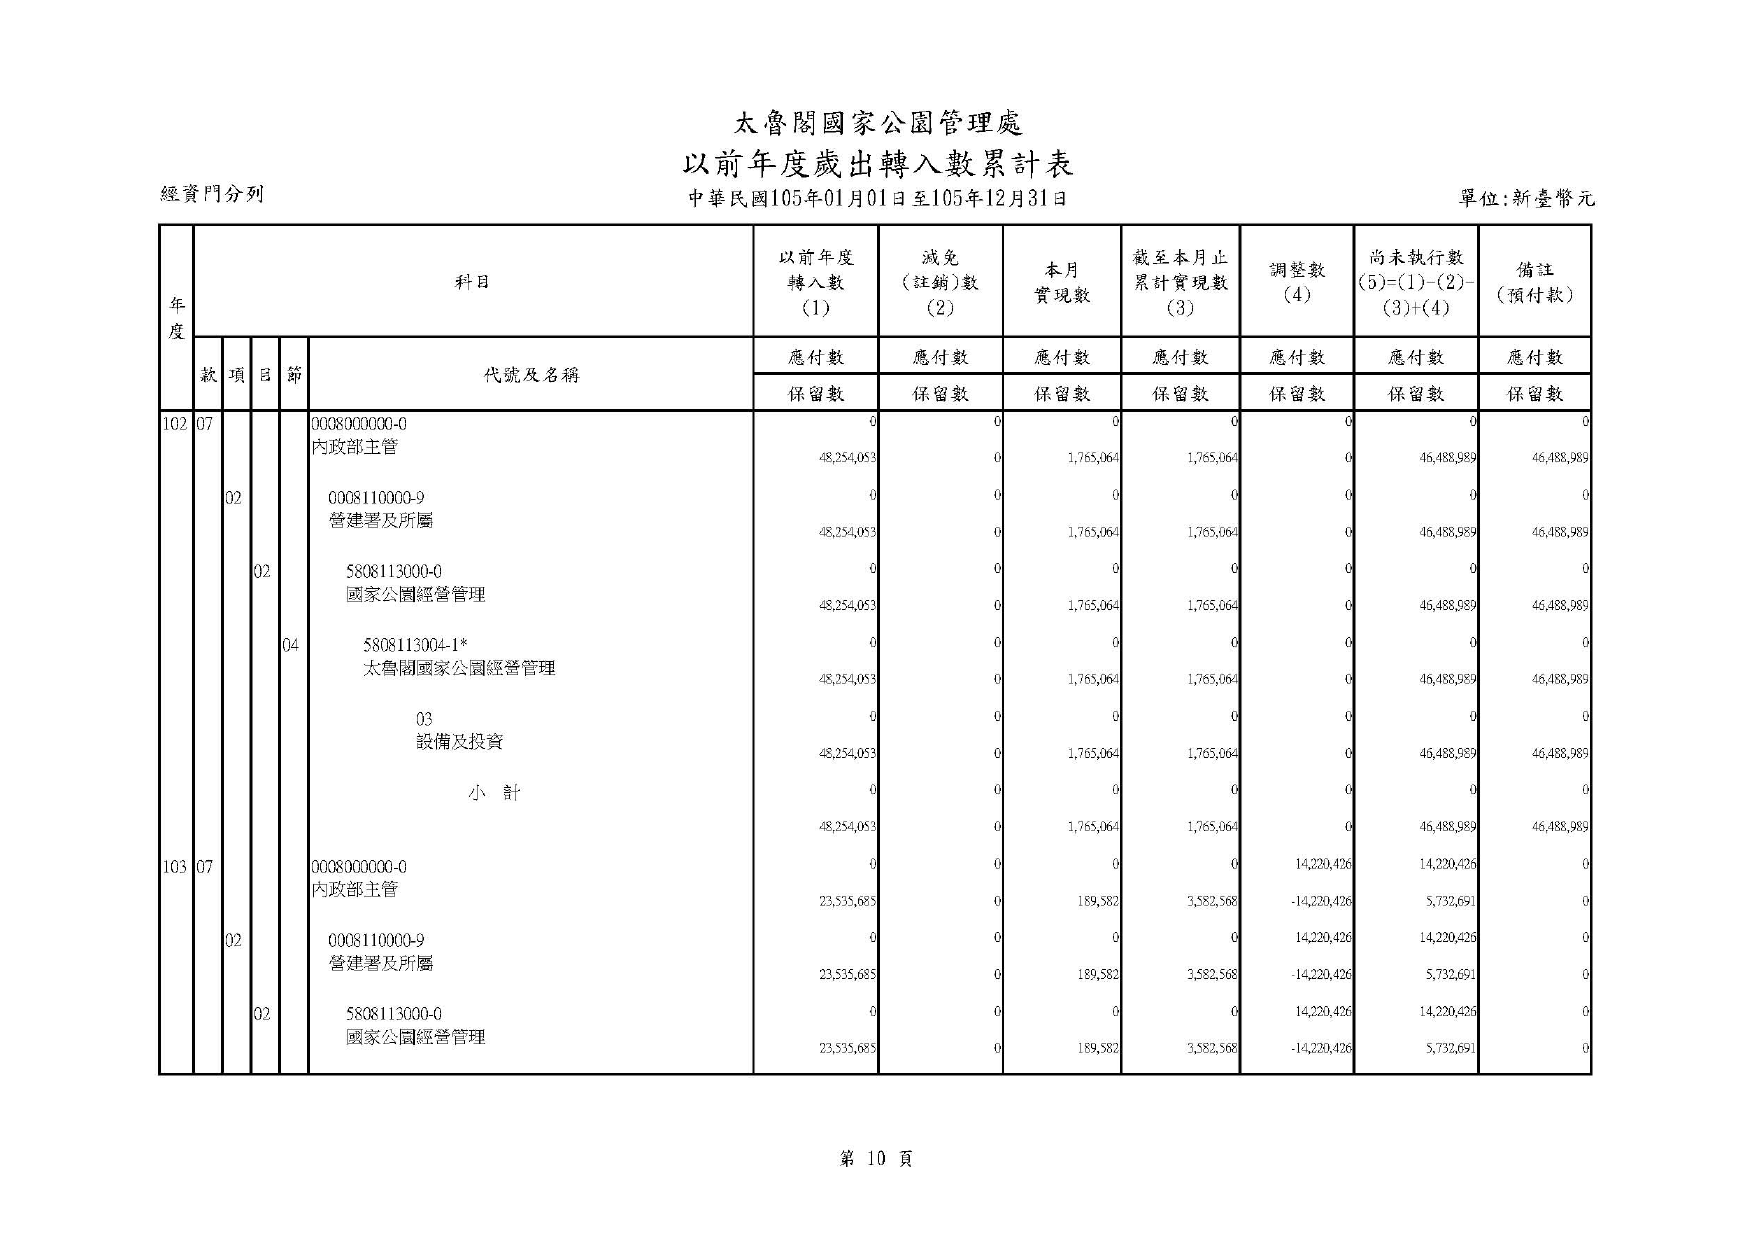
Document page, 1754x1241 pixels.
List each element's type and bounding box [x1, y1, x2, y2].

picture [59, 59, 1695, 1216]
